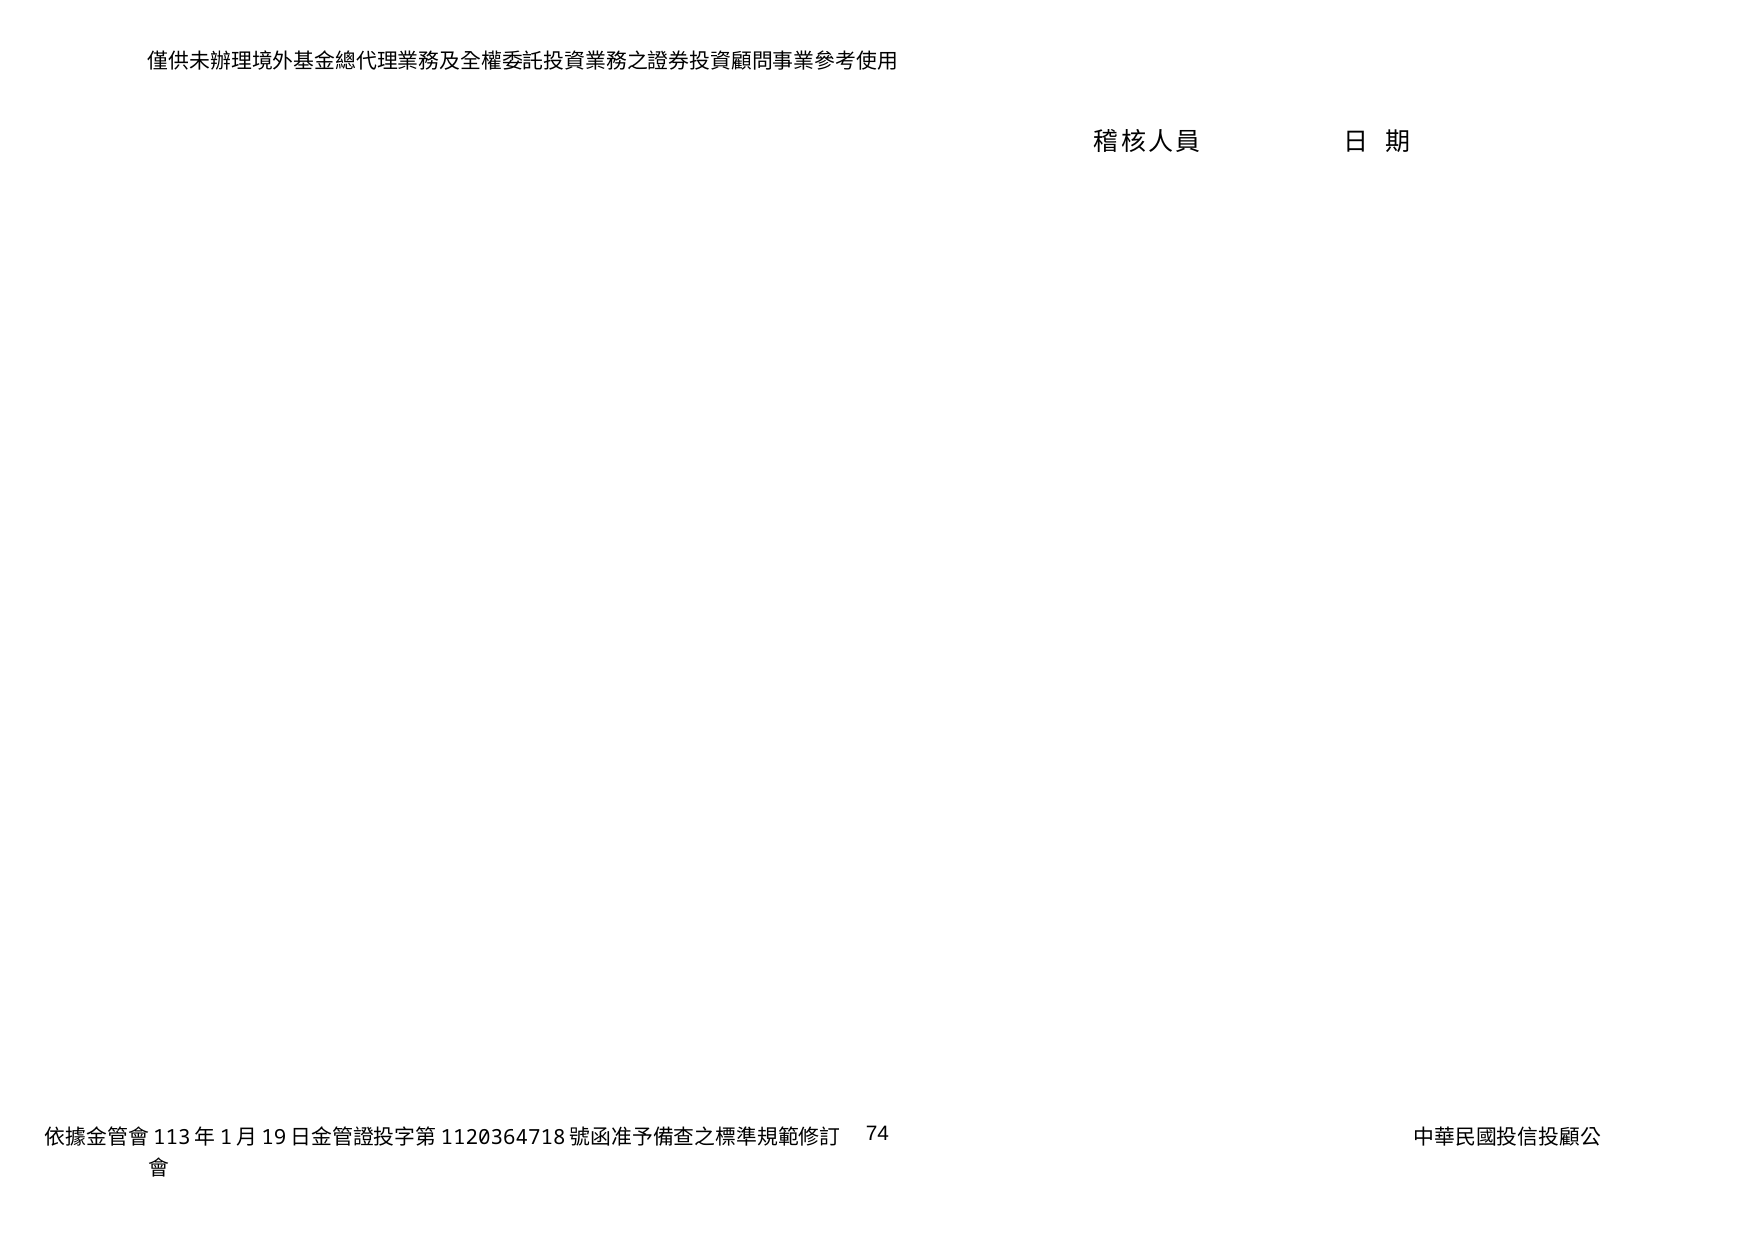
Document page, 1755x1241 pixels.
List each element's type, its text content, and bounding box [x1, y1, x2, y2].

text 稽核人員 日 期 [848, 98, 1606, 160]
